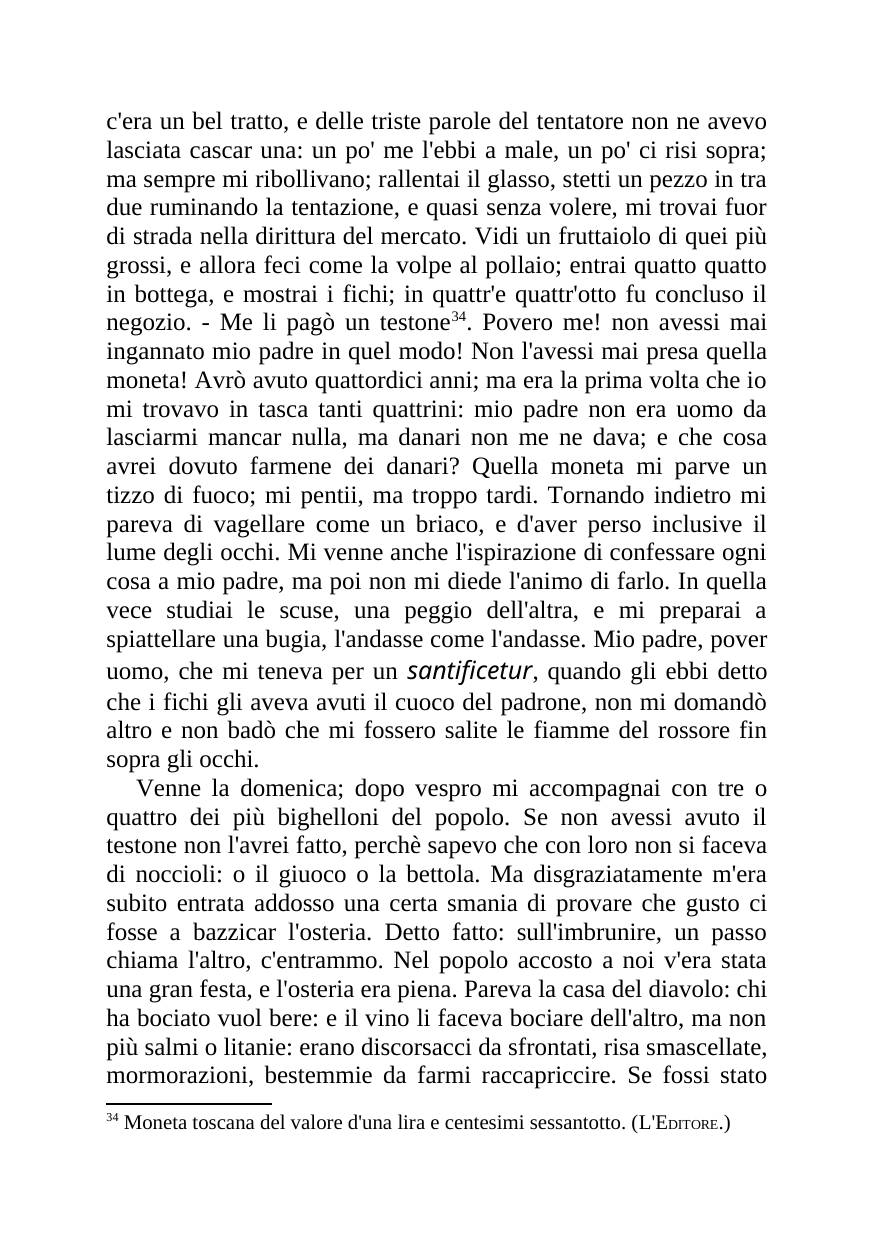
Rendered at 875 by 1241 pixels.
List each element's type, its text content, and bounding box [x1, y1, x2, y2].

text c'era un bel tratto, e delle triste parole del tentatore non ne avevo lasciata cascar una: un po' me l'ebbi a male, un po' ci risi sopra; ma sempre mi ribollivano; rallentai il glasso, stetti un pezzo in tra due ruminando la tentazione, e quasi senza volere, mi trovai fuor di strada nella dirittura del mercato. Vidi un fruttaiolo di quei più grossi, e allora feci come la volpe al pollaio; entrai quatto quatto in bottega, e mostrai i fichi; in quattr'e quattr'otto fu concluso il negozio. - Me li pagò un testone. Povero me! non avessi mai ingannato mio padre in quel modo! Non l'avessi mai presa quella moneta! Avrò avuto quattordici anni; ma era la prima volta che io mi trovavo in tasca tanti quattrini: mio padre non era uomo da lasciarmi mancar nulla, ma danari non me ne dava; e che cosa avrei dovuto farmene dei danari? Quella moneta mi parve un tizzo di fuoco; mi pentii, ma troppo tardi. Tornando indietro mi pareva di vagellare come un briaco, e d'aver perso inclusive il lume degli occhi. Mi venne anche l'ispirazione di confessare ogni cosa a mio padre, ma poi non mi diede l'animo di farlo. In quella vece studiai le scuse, una peggio dell'altra, e mi preparai a spiattellare una bugia, l'andasse come l'andasse. Mio padre, pover uomo, che mi teneva per un santificetur, quando gli ebbi detto che i fichi gli aveva avuti il cuoco del padrone, non mi domandò altro e non badò che mi fossero salite le fiamme del rossore fin sopra gli occhi. [106, 106, 768, 773]
text Moneta toscana del valore d'una lira e centesimi sessantotto. (L'Editore.) [106, 1110, 768, 1134]
text Venne la domenica; dopo vespro mi accompagnai con tre o quattro dei più bighelloni del popolo. Se non avessi avuto il testone non l'avrei fatto, perchè sapevo che con loro non si faceva di noccioli: o il giuoco o la bettola. Ma disgraziatamente m'era subito entrata addosso una certa smania di provare che gusto ci fosse a bazzicar l'osteria. Detto fatto: sull'imbrunire, un passo chiama l'altro, c'entrammo. Nel popolo accosto a noi v'era stata una gran festa, e l'osteria era piena. Pareva la casa del diavolo: chi ha bociato vuol bere: e il vino li faceva bociare dell'altro, ma non più salmi o litanie: erano discorsacci da sfrontati, risa smascellate, mormorazioni, bestemmie da farmi raccapriccire. Se fossi stato [106, 773, 768, 1089]
